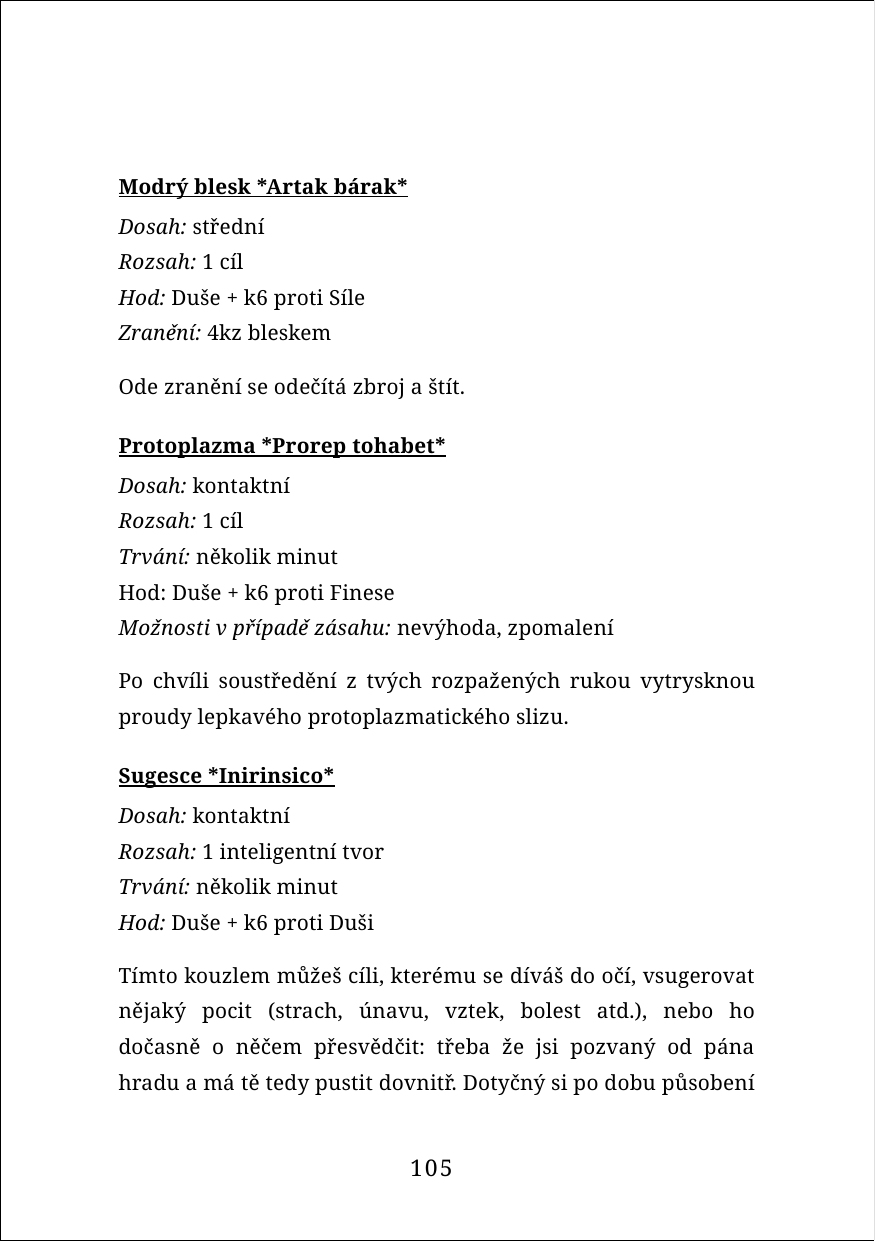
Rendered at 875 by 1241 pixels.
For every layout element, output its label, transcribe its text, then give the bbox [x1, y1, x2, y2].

text Ode zranění se odečítá zbroj a štít. [118, 372, 756, 400]
text Dosah: kontaktní Rozsah: 1 cíl Trvání: několik minut Hod: Duše + k6 proti Finese Možnosti v případě zásahu: nevýhoda, zpomalení [118, 471, 756, 642]
subtitle Modrý blesk *Artak bárak* [118, 172, 756, 200]
subtitle Sugesce *Inirinsico* [118, 761, 756, 789]
text Tímto kouzlem můžeš cíli, kterému se díváš do očí, vsugerovat nějaký pocit (strach, únavu, vztek, bolest atd.), nebo ho dočasně o něčem přesvědčit: třeba že jsi pozvaný od pána hradu a má tě tedy pustit dovnitř. Dotyčný si po dobu působení [118, 961, 756, 1096]
text Po chvíli soustředění z tvých rozpažených rukou vytrysknou proudy lepkavého protoplazmatického slizu. [118, 666, 756, 730]
text Dosah: střední Rozsah: 1 cíl Hod: Duše + k6 proti Síle Zranění: 4kz bleskem [118, 212, 756, 347]
subtitle Protoplazma *Prorep tohabet* [118, 431, 756, 459]
text Dosah: kontaktní Rozsah: 1 inteligentní tvor Trvání: několik minut Hod: Duše + k6 proti Duši [118, 801, 756, 936]
